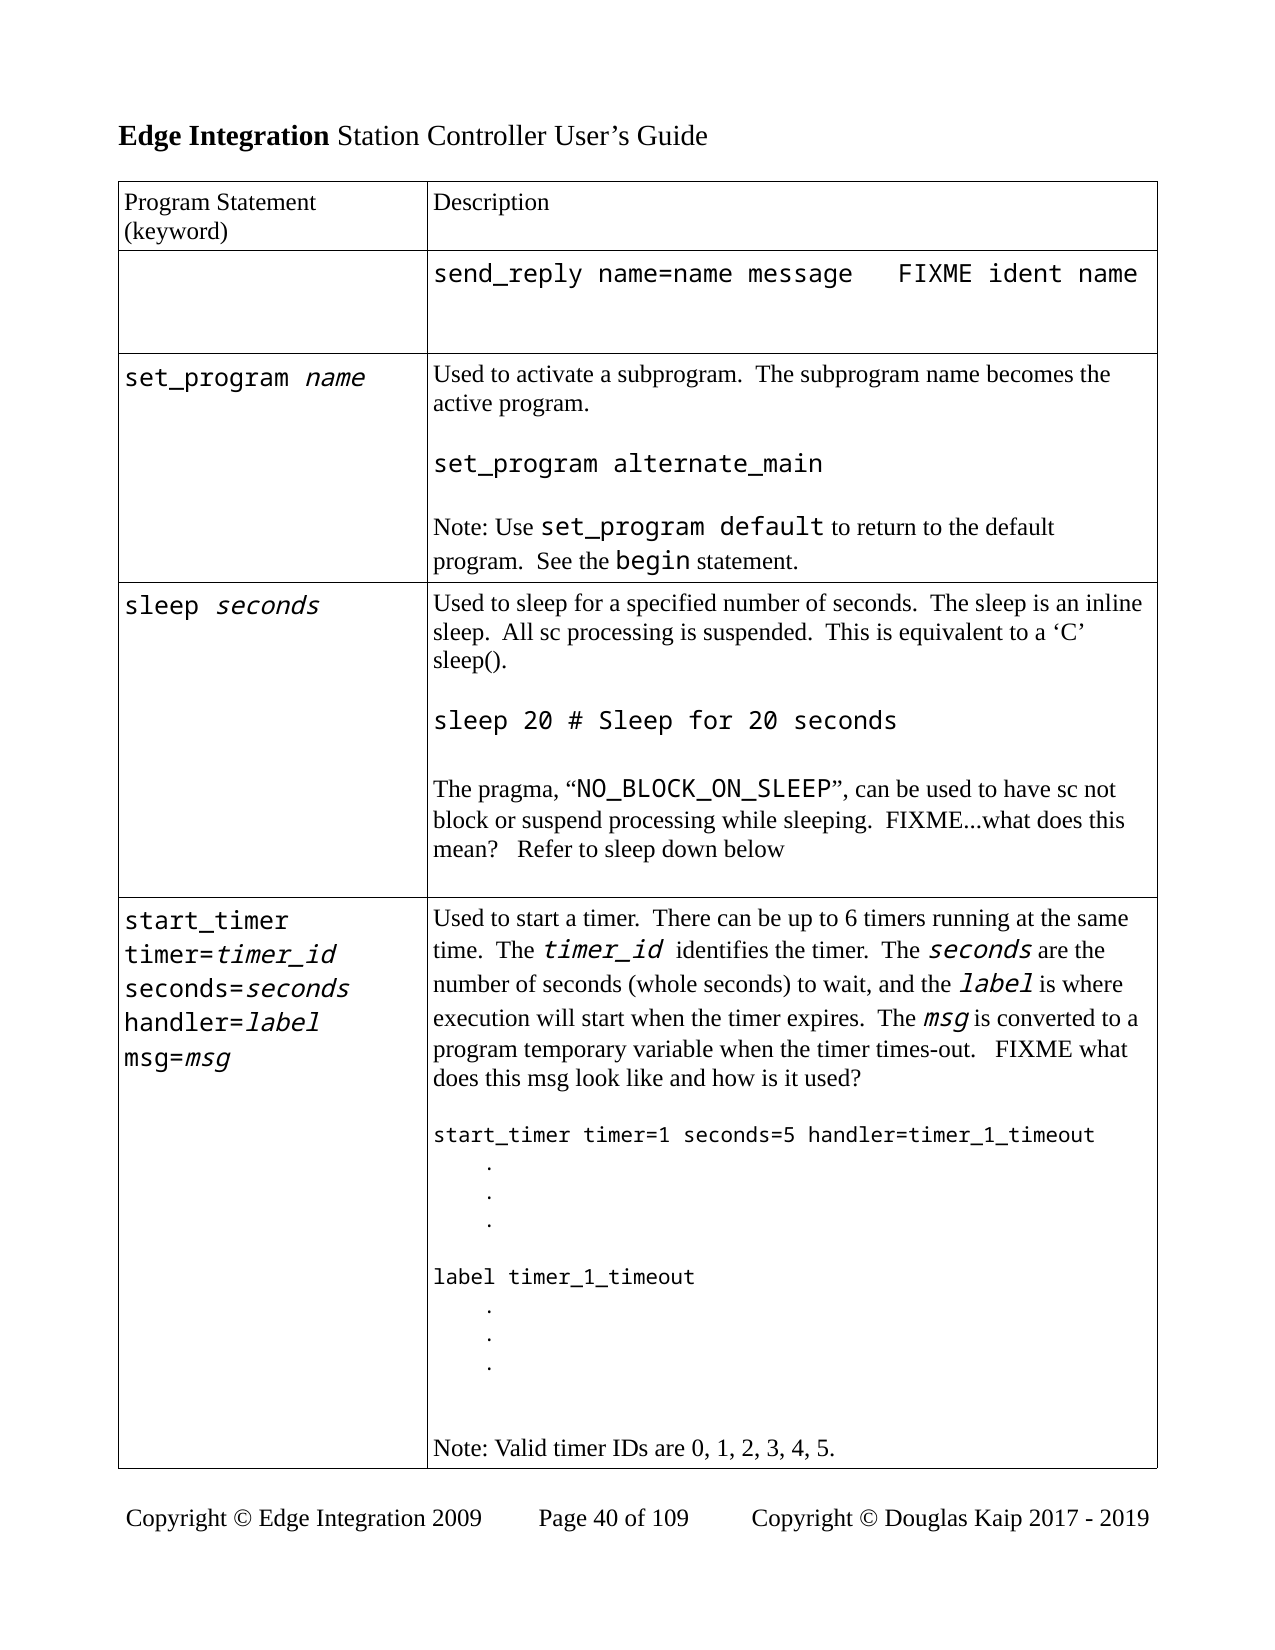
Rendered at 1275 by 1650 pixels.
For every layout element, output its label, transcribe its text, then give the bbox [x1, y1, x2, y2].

table_cell Used to sleep for a specified number of seconds. The sleep is an inline sleep. All sc processing is suspended. This is equivalent to a ‘C’ sleep(). sleep 20 # Sleep for 20 seconds The pragma, “NO_BLOCK_ON_SLEEP”, can be used to have sc not block or suspend processing while sleeping. FIXME...what does this mean? Refer to sleep down below [428, 583, 1157, 897]
table_cell start_timer timer=timer_id seconds=seconds handler=label msg=msg [119, 898, 427, 1468]
table_cell Used to start a timer. There can be up to 6 timers running at the same time. The timer_id identifies the timer. The seconds are the number of seconds (whole seconds) to wait, and the label is where execution will start when the timer expires. The msg is converted to a program temporary variable when the timer times-out. FIXME what does this msg look like and how is it used? start_timer timer=1 seconds=5 handler=timer_1_timeout . . . label timer_1_timeout . . . Note: Valid timer IDs are 0, 1, 2, 3, 4, 5. [428, 898, 1157, 1468]
table_header Description [428, 182, 1157, 250]
table_cell [119, 251, 427, 353]
table_header Program Statement (keyword) [119, 182, 427, 250]
table_cell send_reply name=name message FIXME ident name [428, 251, 1157, 353]
table_cell set_program name [119, 354, 427, 582]
table_cell sleep seconds [119, 583, 427, 897]
table_cell Used to activate a subprogram. The subprogram name becomes the active program. set_program alternate_main Note: Use set_program default to return to the default program. See the begin statement. [428, 354, 1157, 582]
